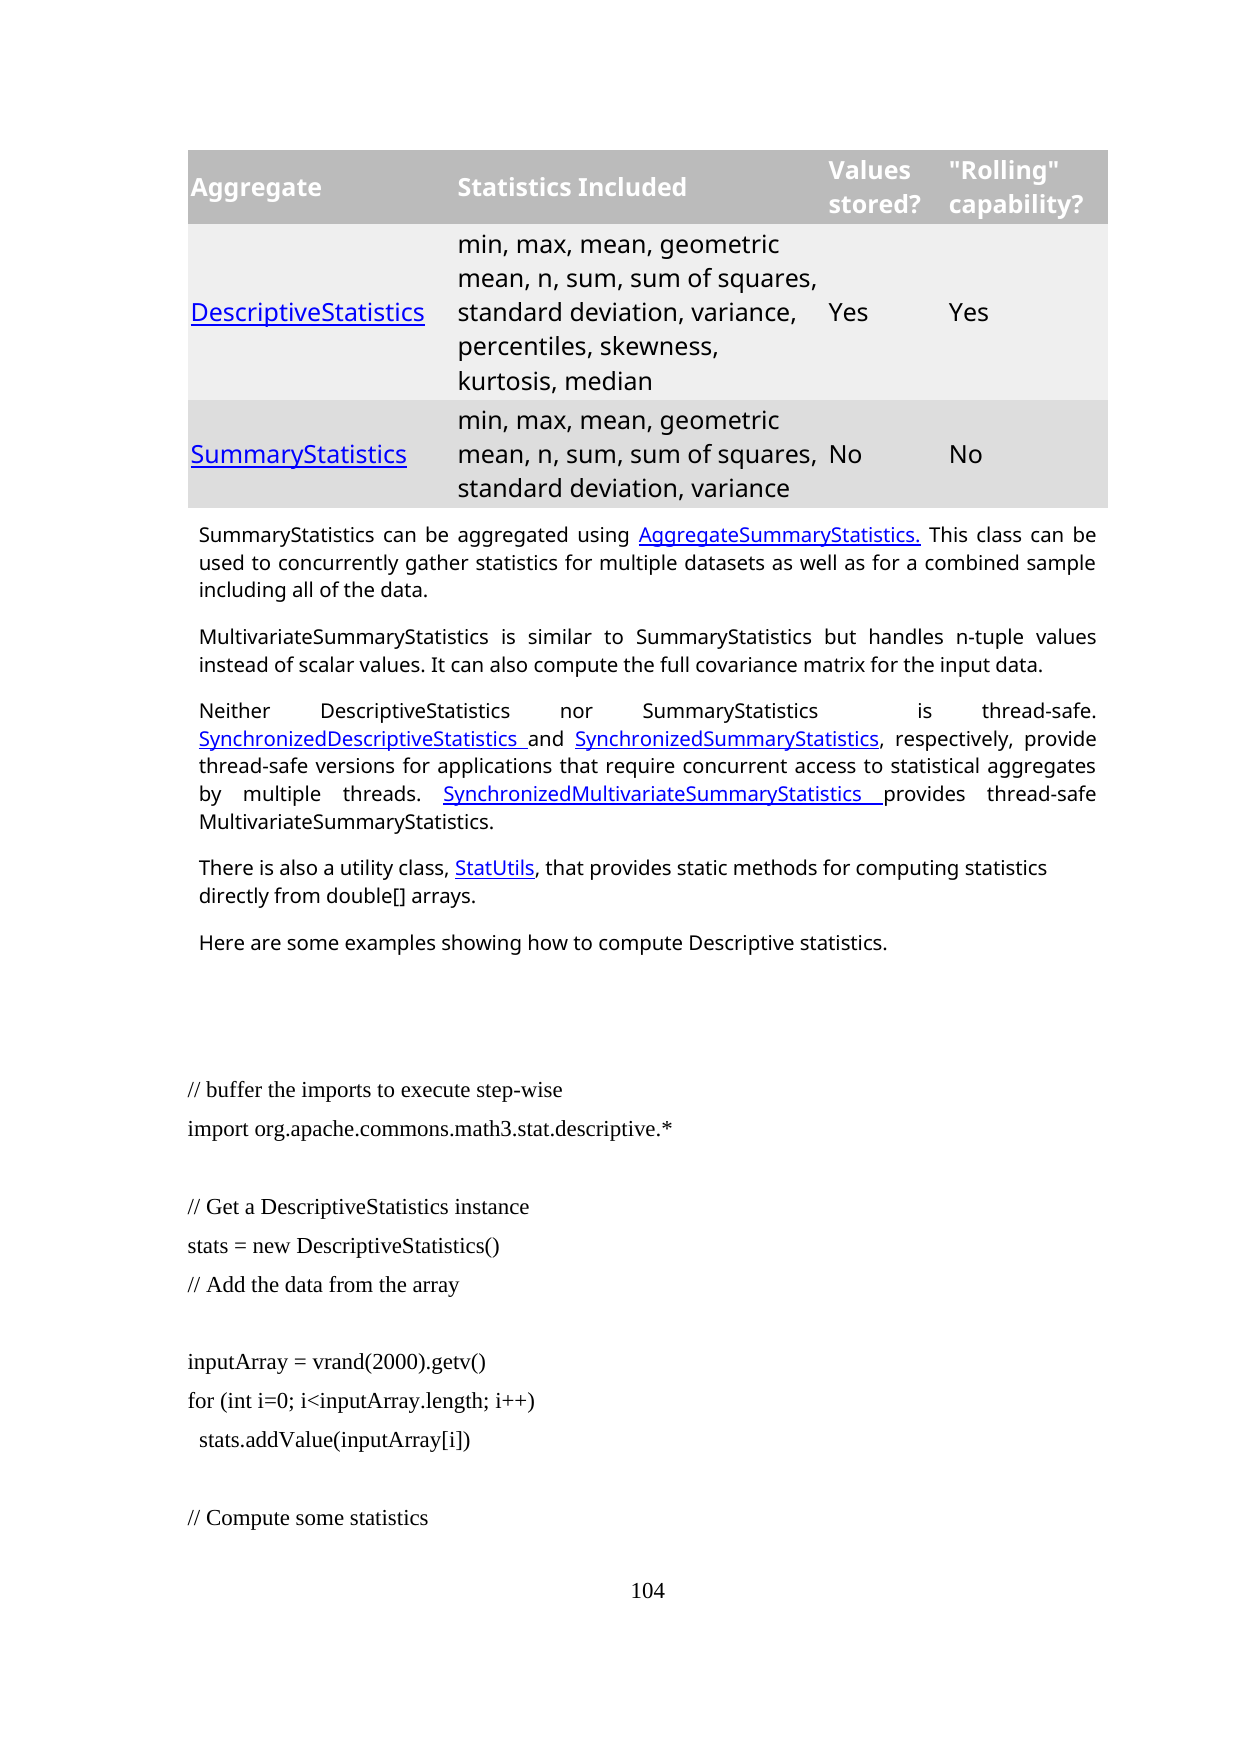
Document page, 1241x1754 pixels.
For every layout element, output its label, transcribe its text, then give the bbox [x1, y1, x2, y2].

text Neither DescriptiveStatistics nor SummaryStatistics is thread-safe. SynchronizedDescriptiveStatistics and SynchronizedSummaryStatistics, respectively, provide thread-safe versions for applications that require concurrent access to statistical aggregates by multiple threads. SynchronizedMultivariateSummaryStatistics provides thread-safe MultivariateSummaryStatistics. [198, 697, 1097, 835]
text stats = new DescriptiveStatistics() [187, 1232, 1108, 1258]
text for (int i=0; i<inputArray.length; i++) [187, 1387, 1108, 1414]
text // Add the data from the array [187, 1271, 1108, 1297]
table_header Values stored? [825, 150, 946, 224]
table_header Aggregate [188, 150, 454, 224]
text stats.addValue(inputArray[i]) [187, 1426, 1108, 1452]
text // buffer the imports to execute step-wise [187, 1076, 1108, 1103]
table_cell min, max, mean, geometric mean, n, sum, sum of squares, standard deviation, variance [454, 400, 825, 508]
text inputArray = vrand(2000).getv() [187, 1348, 1108, 1375]
table_cell No [825, 400, 946, 508]
table_cell Yes [825, 224, 946, 400]
text Here are some examples showing how to compute Descriptive statistics. [198, 928, 1097, 956]
text There is also a utility class, StatUtils, that provides static methods for computing statistics directly from double[] arrays. [198, 854, 1097, 909]
table_cell No [946, 400, 1108, 508]
table_cell SummaryStatistics [188, 400, 454, 508]
table_header Statistics Included [454, 150, 825, 224]
table_cell min, max, mean, geometric mean, n, sum, sum of squares, standard deviation, variance, percentiles, skewness, kurtosis, median [454, 224, 825, 400]
text // Compute some statistics [187, 1504, 1108, 1530]
table_cell DescriptiveStatistics [188, 224, 454, 400]
text import org.apache.commons.math3.stat.descriptive.* [187, 1115, 1108, 1142]
text MultivariateSummaryStatistics is similar to SummaryStatistics but handles n-tuple values instead of scalar values. It can also compute the full covariance matrix for the input data. [198, 622, 1097, 678]
table_header "Rolling" capability? [946, 150, 1108, 224]
table_cell Yes [946, 224, 1108, 400]
text SummaryStatistics can be aggregated using AggregateSummaryStatistics. This class can be used to concurrently gather statistics for multiple datasets as well as for a combined sample including all of the data. [198, 521, 1097, 604]
text // Get a DescriptiveStatistics instance [187, 1193, 1108, 1219]
